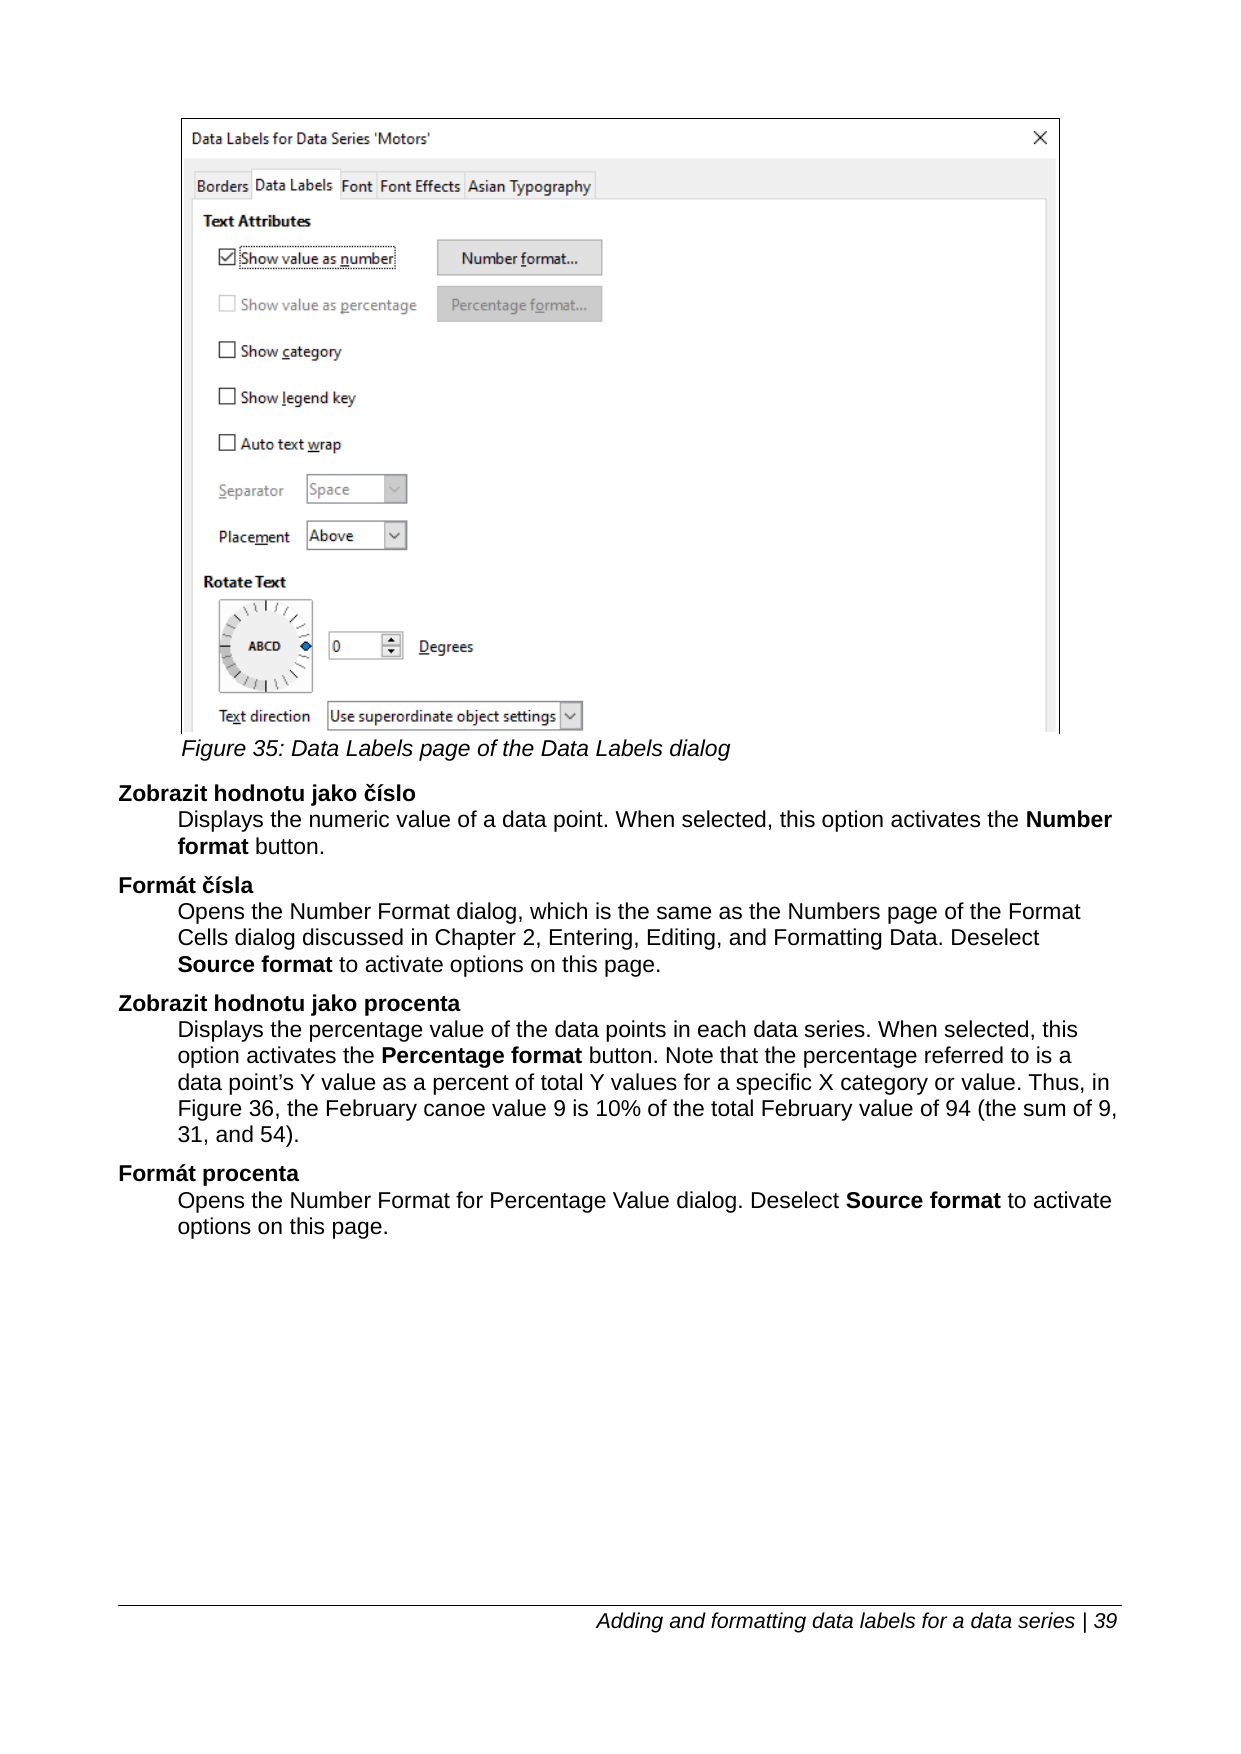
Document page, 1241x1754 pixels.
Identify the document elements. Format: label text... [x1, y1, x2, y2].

text Figure 35: Data Labels page of the Data Labels dialog [181, 732, 1059, 761]
text Zobrazit hodnotu jako číslo [118, 780, 1122, 806]
text Formát procenta [118, 1160, 1122, 1187]
text Zobrazit hodnotu jako procenta [118, 989, 1122, 1016]
text Formát čísla [118, 872, 1122, 898]
text Displays the numeric value of a data point. When selected, this option activates the Number format button. [177, 806, 1122, 859]
text Opens the Number Format dialog, which is the same as the Numbers page of the Format Cells dialog discussed in Chapter 2, Entering, Editing, and Formatting Data. Deselect Source format to activate options on this page. [177, 898, 1122, 977]
text Opens the Number Format for Percentage Value dialog. Deselect Source format to activate options on this page. [177, 1187, 1122, 1239]
text Displays the percentage value of the data points in each data series. When selected, this option activates the Percentage format button. Note that the percentage referred to is a data point’s Y value as a percent of total Y values for a specific X category or value. Thus, in Figure 36, the February canoe value 9 is 10% of the total February value of 94 (the sum of 9, 31, and 54). [177, 1016, 1122, 1148]
picture [184, 121, 1056, 732]
